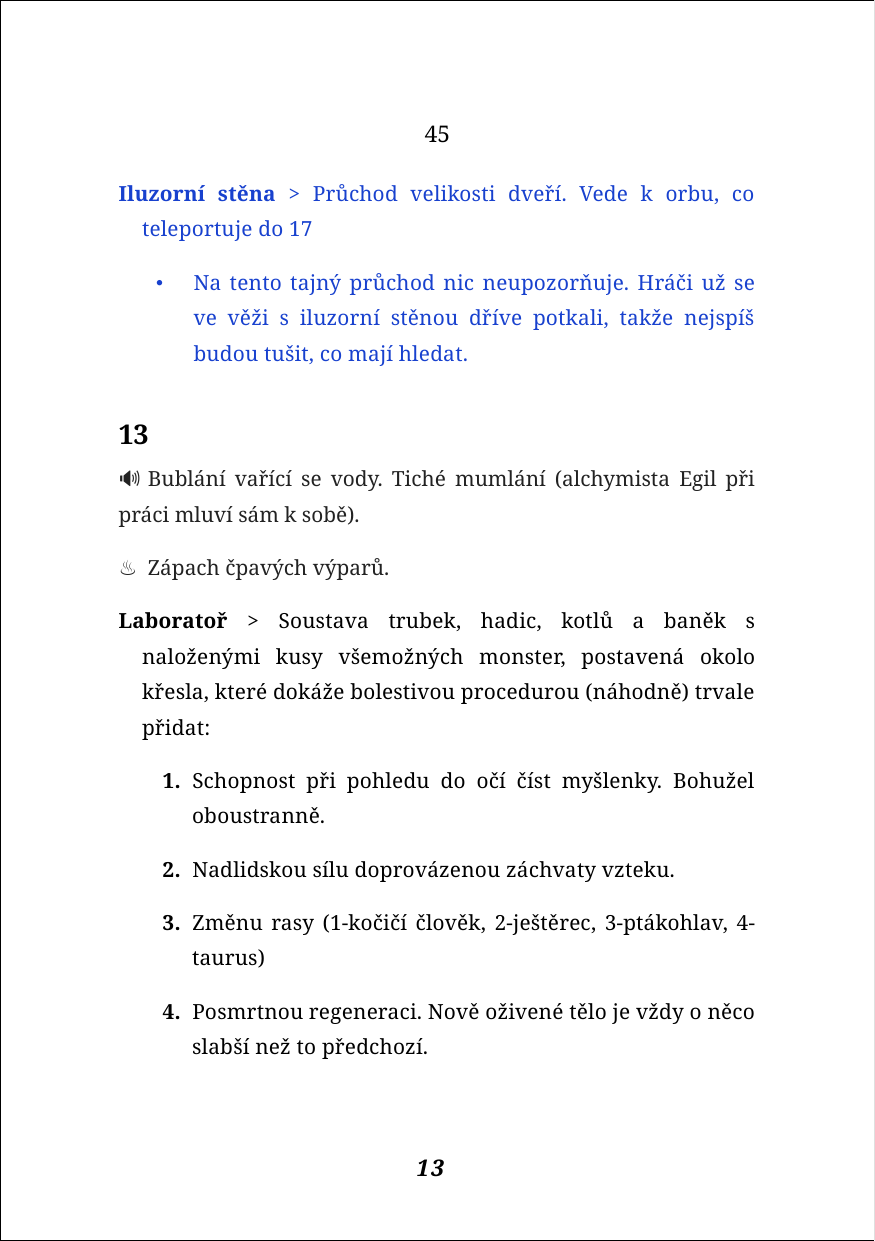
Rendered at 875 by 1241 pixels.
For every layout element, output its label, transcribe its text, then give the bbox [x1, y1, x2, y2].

list Schopnost při pohledu do očí číst myšlenky. Bohužel oboustranně. [162, 766, 756, 830]
list Změnu rasy (1-kočičí člověk, 2-ještěrec, 3-ptákohlav, 4-taurus) [162, 908, 756, 972]
subtitle 13 [118, 416, 756, 452]
list Posmrtnou regeneraci. Nově oživené tělo je vždy o něco slabší než to předchozí. [162, 997, 756, 1061]
list Na tento tajný průchod nic neupozorňuje. Hráči už se ve věži s iluzorní stěnou dříve potkali, takže nejspíš budou tušit, co mají hledat. [156, 268, 756, 367]
text 🔊 Bublání vařící se vody. Tiché mumlání (alchymista Egil při práci mluví sám k sobě). [118, 464, 756, 528]
text Iluzorní stěna > Průchod velikosti dveří. Vede k orbu, co teleportuje do 17 [118, 179, 756, 243]
text ♨ Zápach čpavých výparů. [118, 553, 756, 581]
text Laboratoř > Soustava trubek, hadic, kotlů a baněk s naloženými kusy všemožných monster, postavená okolo křesla, které dokáže bolestivou procedurou (náhodně) trvale přidat: [118, 606, 756, 741]
list Nadlidskou sílu doprovázenou záchvaty vzteku. [162, 855, 756, 883]
